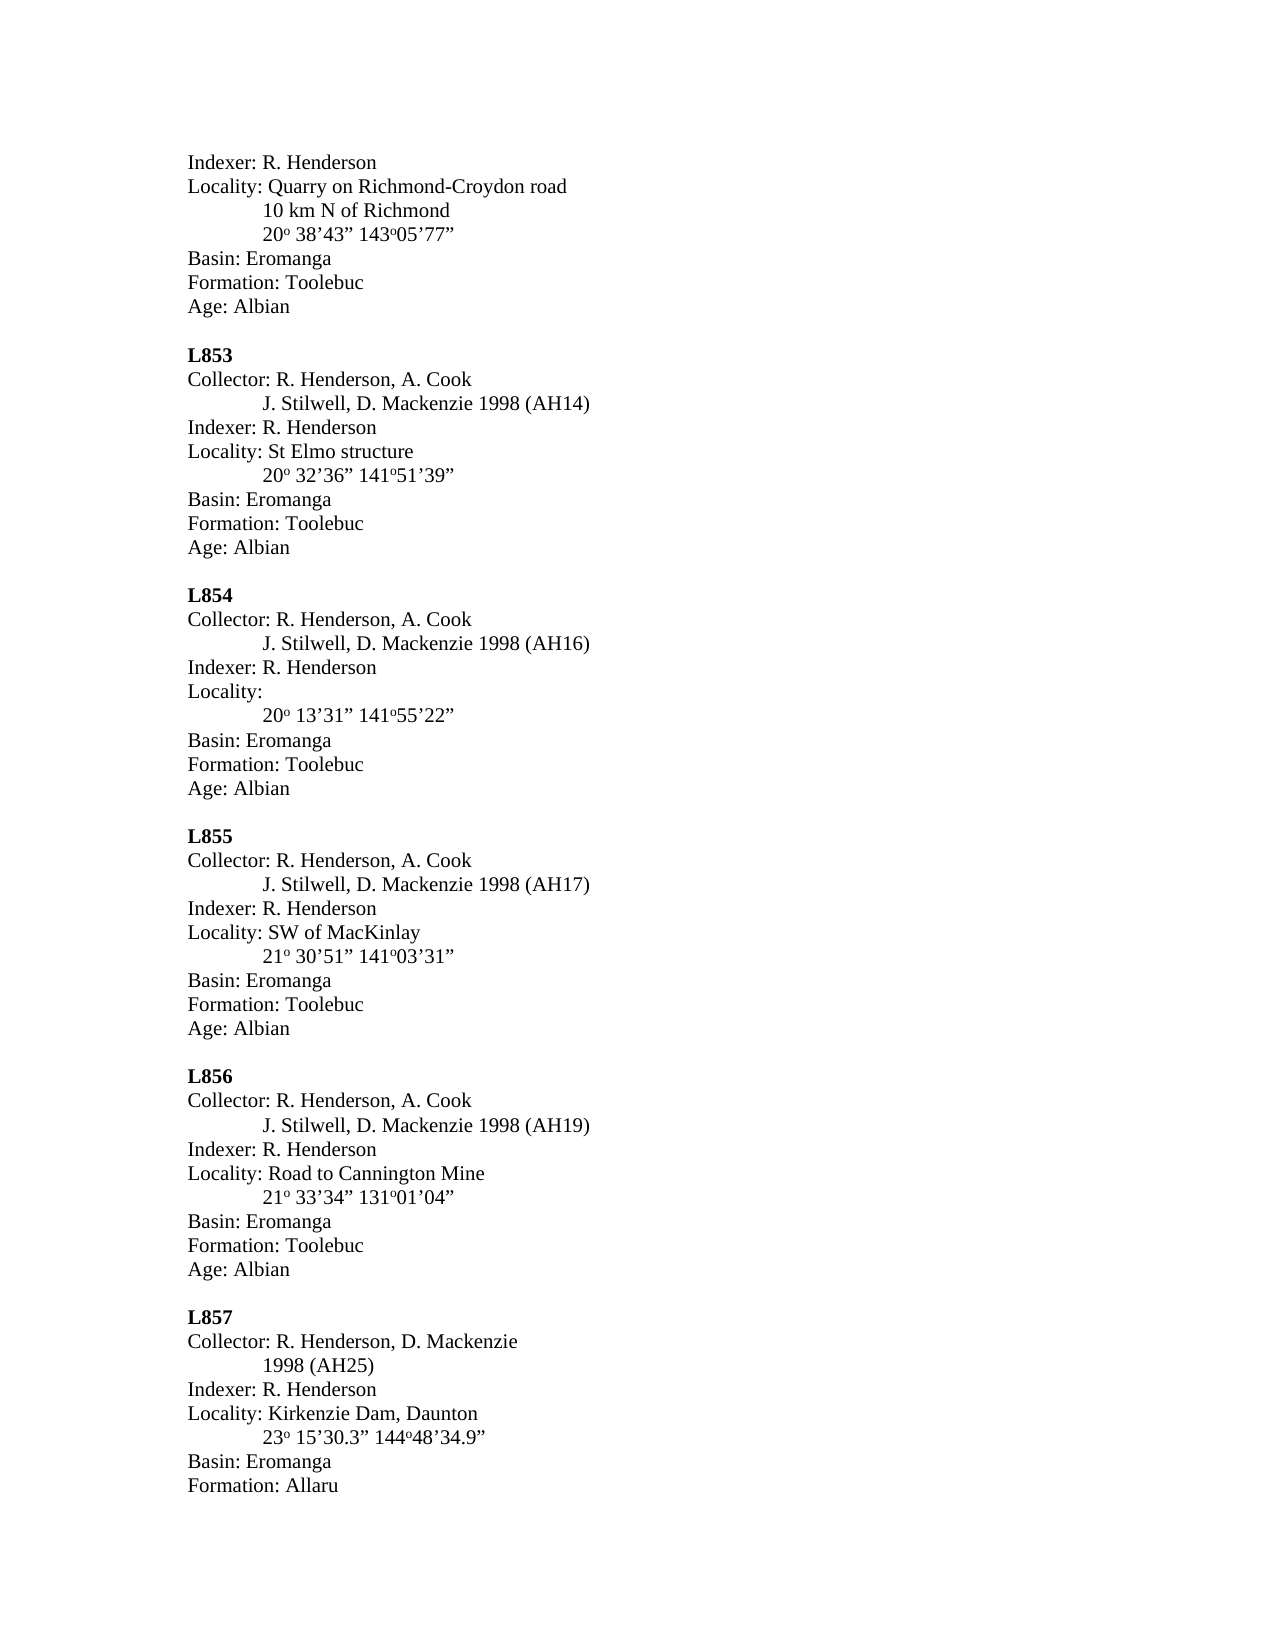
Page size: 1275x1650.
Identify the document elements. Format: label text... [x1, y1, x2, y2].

text L854 [187, 583, 1087, 607]
text Locality: Kirkenzie Dam, Daunton [187, 1401, 1087, 1425]
text 20o 38’43” 143o05’77” [187, 222, 1087, 246]
text 20o 32’36” 141o51’39” [187, 463, 1087, 487]
text L855 [187, 824, 1087, 848]
text Formation: Toolebuc [187, 511, 1087, 535]
text J. Stilwell, D. Mackenzie 1998 (AH19) [187, 1112, 1087, 1137]
text Age: Albian [187, 294, 1087, 318]
text Collector: R. Henderson, A. Cook [187, 1088, 1087, 1112]
text Formation: Toolebuc [187, 752, 1087, 776]
text Locality: Quarry on Richmond-Croydon road [187, 174, 1087, 198]
text J. Stilwell, D. Mackenzie 1998 (AH14) [187, 391, 1087, 415]
text Indexer: R. Henderson [187, 1377, 1087, 1401]
text L857 [187, 1305, 1087, 1329]
text Indexer: R. Henderson [187, 655, 1087, 679]
text Basin: Eromanga [187, 1449, 1087, 1473]
text Basin: Eromanga [187, 968, 1087, 992]
text 21o 30’51” 141o03’31” [187, 944, 1087, 968]
text Age: Albian [187, 1016, 1087, 1040]
text Collector: R. Henderson, A. Cook [187, 848, 1087, 872]
text Locality: St Elmo structure [187, 439, 1087, 463]
text Indexer: R. Henderson [187, 150, 1087, 174]
text Basin: Eromanga [187, 1209, 1087, 1233]
text Formation: Allaru [187, 1473, 1087, 1497]
text Formation: Toolebuc [187, 992, 1087, 1016]
text Age: Albian [187, 1257, 1087, 1281]
text Indexer: R. Henderson [187, 896, 1087, 920]
text Collector: R. Henderson, A. Cook [187, 607, 1087, 631]
text Indexer: R. Henderson [187, 415, 1087, 439]
text Indexer: R. Henderson [187, 1137, 1087, 1161]
text Basin: Eromanga [187, 487, 1087, 511]
text Locality: Road to Cannington Mine [187, 1161, 1087, 1185]
text Age: Albian [187, 535, 1087, 559]
text 21o 33’34” 131o01’04” [187, 1185, 1087, 1209]
text 10 km N of Richmond [187, 198, 1087, 222]
text Collector: R. Henderson, D. Mackenzie [187, 1329, 1087, 1353]
text Age: Albian [187, 776, 1087, 800]
text L856 [187, 1064, 1087, 1088]
text Collector: R. Henderson, A. Cook [187, 367, 1087, 391]
text Basin: Eromanga [187, 727, 1087, 752]
text Formation: Toolebuc [187, 1233, 1087, 1257]
text L853 [187, 342, 1087, 367]
text 20o 13’31” 141o55’22” [187, 703, 1087, 727]
text 23o 15’30.3” 144o48’34.9” [187, 1425, 1087, 1449]
text Locality: SW of MacKinlay [187, 920, 1087, 944]
text Locality: [187, 679, 1087, 703]
text J. Stilwell, D. Mackenzie 1998 (AH17) [187, 872, 1087, 896]
text Basin: Eromanga [187, 246, 1087, 270]
text Formation: Toolebuc [187, 270, 1087, 294]
text J. Stilwell, D. Mackenzie 1998 (AH16) [187, 631, 1087, 655]
text 1998 (AH25) [187, 1353, 1087, 1377]
